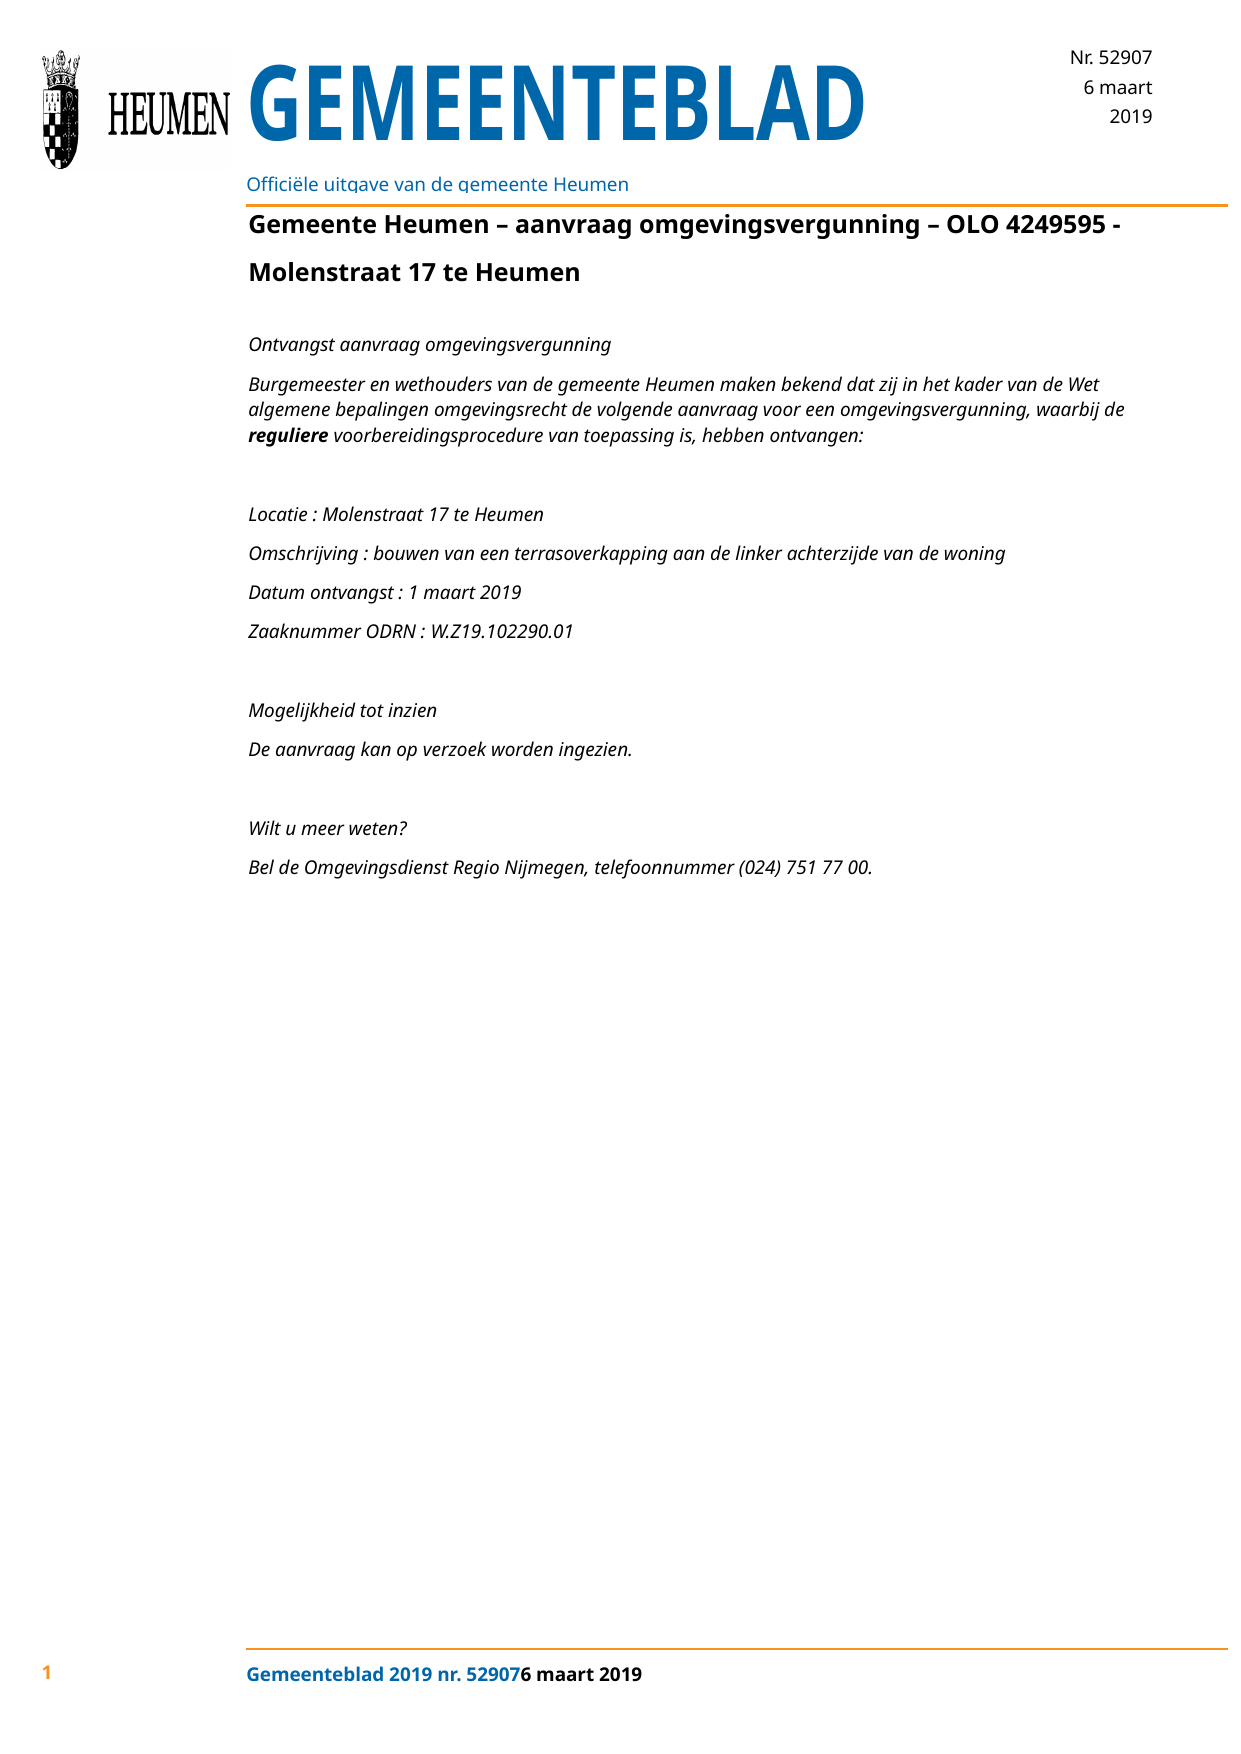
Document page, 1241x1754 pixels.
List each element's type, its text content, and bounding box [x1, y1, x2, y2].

text Mogelijkheid tot inzien [248, 697, 1152, 723]
text Datum ontvangst : 1 maart 2019 [248, 579, 1152, 605]
text De aanvraag kan op verzoek worden ingezien. [248, 736, 1152, 762]
text Omschrijving : bouwen van een terrasoverkapping aan de linker achterzijde van de woning [248, 540, 1152, 566]
text Bel de Omgevingsdienst Regio Nijmegen, telefoonnummer (024) 751 77 00. [248, 854, 1152, 880]
text Burgemeester en wethouders van de gemeente Heumen maken bekend dat zij in het kader van de Wet algemene bepalingen omgevingsrecht de volgende aanvraag voor een omgevingsvergunning, waarbij de reguliere voorbereidingsprocedure van toepassing is, hebben ontvangen: [248, 371, 1152, 448]
picture [41, 47, 231, 172]
text Locatie : Molenstraat 17 te Heumen [248, 501, 1152, 526]
text Zaaknummer ODRN : W.Z19.102290.01 [248, 618, 1152, 644]
text Gemeente Heumen – aanvraag omgevingsvergunning – OLO 4249595 - Molenstraat 17 te Heumen [248, 207, 1152, 288]
text Wilt u meer weten? [248, 815, 1152, 841]
text Ontvangst aanvraag omgevingsvergunning [248, 331, 1152, 357]
